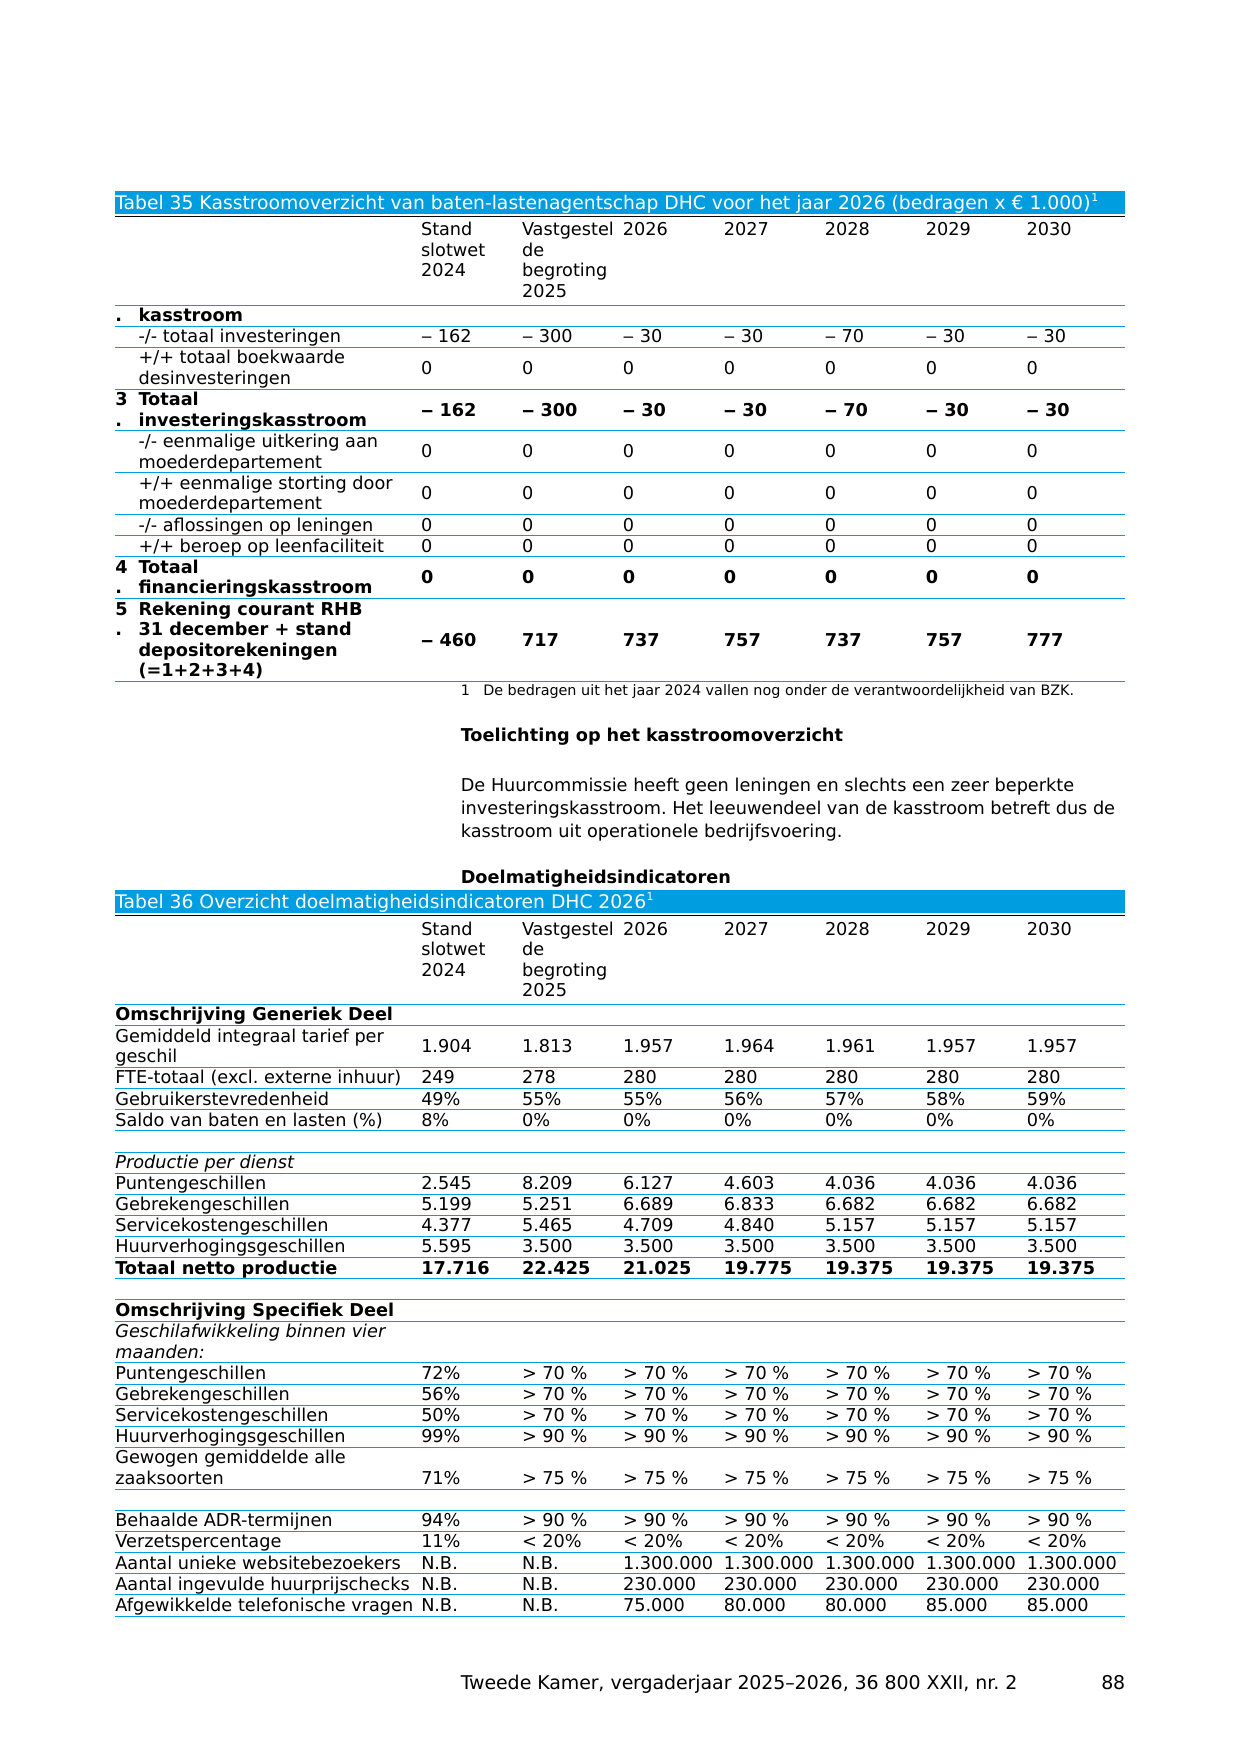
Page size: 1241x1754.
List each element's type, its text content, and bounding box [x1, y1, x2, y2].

table_cell 0 [1024, 473, 1125, 514]
table_cell ‒ 300 [519, 390, 620, 430]
table_cell Totaal financieringskasstroom [135, 557, 418, 598]
table_cell 280 [620, 1068, 721, 1088]
table_cell 55% [620, 1089, 721, 1109]
table_cell [519, 1300, 620, 1321]
table_cell 230.000 [1024, 1574, 1125, 1594]
table_cell [418, 1279, 519, 1299]
table_cell 0 [822, 348, 923, 389]
table_cell > 70 % [1024, 1363, 1125, 1383]
table_cell +/+ totaal boekwaarde desinvesteringen [135, 348, 418, 389]
table_cell Totaal netto productie [115, 1258, 418, 1278]
table_cell 56% [418, 1385, 519, 1404]
table_cell > 90 % [1024, 1427, 1125, 1447]
table_cell > 70 % [620, 1406, 721, 1426]
table_cell 0 [519, 431, 620, 472]
table_cell [923, 1279, 1024, 1299]
table_cell [721, 1279, 822, 1299]
table_cell 49% [418, 1089, 519, 1109]
table_cell 58% [923, 1089, 1024, 1109]
table_cell 4.036 [822, 1174, 923, 1194]
table_cell 1.957 [923, 1026, 1024, 1067]
table_cell 230.000 [620, 1574, 721, 1594]
text Doelmatigheidsindicatoren [461, 865, 1125, 888]
table_cell 3.500 [822, 1237, 923, 1257]
table_cell 5.157 [822, 1216, 923, 1236]
table_cell 2030 [1024, 217, 1125, 304]
table_cell [115, 327, 135, 347]
table_cell 0 [418, 515, 519, 535]
table_cell 6.833 [721, 1195, 822, 1215]
table_cell Servicekostengeschillen [115, 1406, 418, 1426]
table_cell 55% [519, 1089, 620, 1109]
table_cell 0 [519, 557, 620, 598]
table_cell 0 [418, 431, 519, 472]
table_cell [822, 1005, 923, 1025]
table_cell [721, 1153, 822, 1172]
table_cell -/- totaal investeringen [135, 327, 418, 347]
table_cell < 20% [923, 1532, 1024, 1552]
table_cell 19.775 [721, 1258, 822, 1278]
table_cell 4.840 [721, 1216, 822, 1236]
table_cell 230.000 [923, 1574, 1024, 1594]
table_cell 80.000 [822, 1595, 923, 1616]
text Toelichting op het kasstroomoverzicht [461, 723, 1125, 746]
table_cell < 20% [822, 1532, 923, 1552]
table_cell 249 [418, 1068, 519, 1088]
table_cell Vastgestelde begroting 2025 [519, 916, 620, 1004]
table_cell [418, 1322, 519, 1362]
table_cell 1.957 [1024, 1026, 1125, 1067]
table_cell 5.595 [418, 1237, 519, 1257]
table_cell 50% [418, 1406, 519, 1426]
table_cell > 70 % [923, 1385, 1024, 1404]
table_cell ‒ 30 [923, 327, 1023, 347]
table_cell 0 [721, 557, 822, 598]
table_cell [822, 1131, 923, 1151]
table_cell 6.682 [822, 1195, 923, 1215]
table_cell 0 [923, 557, 1023, 598]
table_cell [1024, 1490, 1125, 1510]
table_cell > 75 % [519, 1448, 620, 1489]
table_cell 75.000 [620, 1595, 721, 1616]
table_cell 94% [418, 1511, 519, 1531]
table_cell 0 [923, 348, 1023, 389]
table_cell [620, 1005, 721, 1025]
table_cell Gebruikerstevredenheid [115, 1089, 418, 1109]
table_cell < 20% [1024, 1532, 1125, 1552]
table_cell > 70 % [1024, 1385, 1125, 1404]
table_cell 0 [923, 473, 1023, 514]
table_cell [115, 515, 135, 535]
table_cell [519, 1279, 620, 1299]
table_cell Huurverhogingsgeschillen [115, 1427, 418, 1447]
table_cell > 90 % [923, 1427, 1024, 1447]
table_cell Servicekostengeschillen [115, 1216, 418, 1236]
table_cell [418, 1153, 519, 1172]
table_cell ‒ 162 [418, 390, 519, 430]
table_cell [115, 1131, 418, 1151]
table_cell 0 [1024, 515, 1125, 535]
table_cell 0% [1024, 1110, 1125, 1130]
table_cell > 70 % [721, 1406, 822, 1426]
table_cell Geschilafwikkeling binnen vier maanden: [115, 1322, 418, 1362]
table_cell [721, 306, 822, 326]
table_cell 3.500 [1024, 1237, 1125, 1257]
table_cell 0 [923, 536, 1023, 556]
table_cell [115, 1279, 418, 1299]
table_cell +/+ eenmalige storting door moederdepartement [135, 473, 418, 514]
table_cell ‒ 300 [519, 327, 620, 347]
table_cell > 70 % [519, 1406, 620, 1426]
table_cell 280 [822, 1068, 923, 1088]
table_cell 5.157 [1024, 1216, 1125, 1236]
table_cell Saldo van baten en lasten (%) [115, 1110, 418, 1130]
table_cell 4.036 [923, 1174, 1024, 1194]
table_cell 19.375 [822, 1258, 923, 1278]
table_cell Gemiddeld integraal tarief per geschil [115, 1026, 418, 1067]
table_cell [115, 536, 135, 556]
table_cell 85.000 [1024, 1595, 1125, 1616]
table_cell 0 [721, 515, 822, 535]
table_cell 0 [822, 473, 923, 514]
table_cell 3.500 [923, 1237, 1024, 1257]
table_cell 0 [620, 348, 721, 389]
table_cell 4.603 [721, 1174, 822, 1194]
table_cell 57% [822, 1089, 923, 1109]
table_cell [721, 1005, 822, 1025]
table_cell [1024, 1322, 1125, 1362]
table_cell 5.465 [519, 1216, 620, 1236]
table_cell > 70 % [519, 1385, 620, 1404]
table_cell 2.545 [418, 1174, 519, 1194]
table_cell 1.300.000 [620, 1553, 721, 1573]
table_cell 0 [418, 348, 519, 389]
table_cell -/- eenmalige uitkering aan moederdepartement [135, 431, 418, 472]
table_cell 22.425 [519, 1258, 620, 1278]
table_cell 2030 [1024, 916, 1125, 1004]
table_cell > 70 % [923, 1406, 1024, 1426]
table_cell 2028 [822, 217, 923, 304]
table_cell [620, 1490, 721, 1510]
table_cell 85.000 [923, 1595, 1024, 1616]
table_cell > 70 % [822, 1385, 923, 1404]
table_cell 0 [822, 536, 923, 556]
table_cell [418, 1300, 519, 1321]
table_cell N.B. [418, 1595, 519, 1616]
table_cell 0 [519, 473, 620, 514]
table_cell N.B. [519, 1553, 620, 1573]
table_cell 2026 [620, 217, 721, 304]
table_cell [135, 217, 418, 304]
table_cell ‒ 30 [1024, 390, 1125, 430]
table_cell . [115, 306, 135, 326]
table_cell [115, 217, 135, 304]
table_cell > 70 % [1024, 1406, 1125, 1426]
table_cell Productie per dienst [115, 1153, 418, 1172]
table_cell Vastgestelde begroting 2025 [519, 217, 620, 304]
table_cell 99% [418, 1427, 519, 1447]
table_cell 2029 [923, 916, 1024, 1004]
table_cell 0 [620, 431, 721, 472]
table_cell [923, 1490, 1024, 1510]
list De bedragen uit het jaar 2024 vallen nog onder de verantwoordelijkheid van BZK. [461, 682, 1125, 698]
table_cell > 90 % [519, 1511, 620, 1531]
table_cell 5.199 [418, 1195, 519, 1215]
table_cell 0% [721, 1110, 822, 1130]
table_cell 4.377 [418, 1216, 519, 1236]
table_cell > 75 % [1024, 1448, 1125, 1489]
table_cell 5. [115, 599, 135, 681]
table_cell [418, 1490, 519, 1510]
table_cell 0 [519, 348, 620, 389]
table_cell [1024, 1131, 1125, 1151]
table_cell [620, 1300, 721, 1321]
table_cell [822, 1300, 923, 1321]
table_cell [923, 1131, 1024, 1151]
table_cell ‒ 30 [721, 390, 822, 430]
table_cell [620, 1322, 721, 1362]
table_cell 56% [721, 1089, 822, 1109]
table_cell Omschrijving Generiek Deel [115, 1005, 418, 1025]
table_cell 0 [620, 557, 721, 598]
table_cell 757 [721, 599, 822, 681]
table_cell 8% [418, 1110, 519, 1130]
table_cell 6.682 [923, 1195, 1024, 1215]
table_cell 59% [1024, 1089, 1125, 1109]
table_cell 0% [519, 1110, 620, 1130]
table_cell > 90 % [923, 1511, 1024, 1531]
table_cell [923, 306, 1023, 326]
table_cell [418, 1005, 519, 1025]
table_cell < 20% [519, 1532, 620, 1552]
table_cell < 20% [721, 1532, 822, 1552]
table_cell -/- aflossingen op leningen [135, 515, 418, 535]
table_cell [721, 1300, 822, 1321]
table_cell [1024, 306, 1125, 326]
table_cell 737 [822, 599, 923, 681]
table_cell 1.957 [620, 1026, 721, 1067]
table_cell 0 [620, 536, 721, 556]
table_cell 6.682 [1024, 1195, 1125, 1215]
table_cell [721, 1490, 822, 1510]
table_cell [822, 1279, 923, 1299]
table_cell 280 [1024, 1068, 1125, 1088]
table_cell > 70 % [822, 1406, 923, 1426]
table_cell 0 [822, 557, 923, 598]
table_cell > 75 % [923, 1448, 1024, 1489]
table_cell ‒ 70 [822, 327, 923, 347]
table_cell > 90 % [519, 1427, 620, 1447]
table_cell [115, 1490, 418, 1510]
table_cell [115, 916, 418, 1004]
table_cell 0 [418, 557, 519, 598]
table_cell Aantal unieke websitebezoekers [115, 1553, 418, 1573]
table_cell 4.709 [620, 1216, 721, 1236]
table_cell 757 [923, 599, 1023, 681]
table_cell 0 [519, 515, 620, 535]
table_cell N.B. [418, 1553, 519, 1573]
table_cell Totaal investeringskasstroom [135, 390, 418, 430]
table_cell 280 [923, 1068, 1024, 1088]
table_cell 72% [418, 1363, 519, 1383]
table_cell 2028 [822, 916, 923, 1004]
table_cell ‒ 30 [620, 327, 721, 347]
table_cell N.B. [418, 1574, 519, 1594]
table_cell [519, 1322, 620, 1362]
table_cell [418, 306, 519, 326]
table_cell [1024, 1279, 1125, 1299]
table_cell [620, 1279, 721, 1299]
table_cell 71% [418, 1448, 519, 1489]
table_cell 1.300.000 [721, 1553, 822, 1573]
table_cell N.B. [519, 1574, 620, 1594]
table_cell 3. [115, 390, 135, 430]
table_cell Puntengeschillen [115, 1363, 418, 1383]
table_cell > 70 % [822, 1363, 923, 1383]
table_cell 6.127 [620, 1174, 721, 1194]
table_cell > 70 % [519, 1363, 620, 1383]
table_cell 19.375 [923, 1258, 1024, 1278]
table_cell ‒ 30 [620, 390, 721, 430]
table_cell > 90 % [822, 1511, 923, 1531]
table_cell 1.813 [519, 1026, 620, 1067]
table_cell 1.964 [721, 1026, 822, 1067]
table_cell 3.500 [620, 1237, 721, 1257]
table_cell [519, 1131, 620, 1151]
table_cell [923, 1005, 1024, 1025]
table_cell 3.500 [519, 1237, 620, 1257]
table_cell [519, 1490, 620, 1510]
table_cell 2027 [721, 217, 822, 304]
table_cell > 75 % [822, 1448, 923, 1489]
table_cell 0 [721, 431, 822, 472]
table_cell N.B. [519, 1595, 620, 1616]
table_cell [923, 1153, 1024, 1172]
table_cell ‒ 30 [721, 327, 822, 347]
table_cell 0 [721, 536, 822, 556]
table_cell Stand slotwet 2024 [418, 916, 519, 1004]
table_cell 80.000 [721, 1595, 822, 1616]
table_cell 777 [1024, 599, 1125, 681]
table_cell 0% [923, 1110, 1024, 1130]
table_cell 6.689 [620, 1195, 721, 1215]
table_cell 230.000 [721, 1574, 822, 1594]
table_cell 717 [519, 599, 620, 681]
table_cell > 70 % [620, 1385, 721, 1404]
table_cell [620, 306, 721, 326]
table_cell +/+ beroep op leenfaciliteit [135, 536, 418, 556]
table_cell > 90 % [721, 1511, 822, 1531]
table_cell [115, 473, 135, 514]
table_cell 0 [721, 473, 822, 514]
table_cell ‒ 162 [418, 327, 519, 347]
table_cell > 70 % [721, 1363, 822, 1383]
table_cell [115, 348, 135, 389]
table_cell Behaalde ADR-termijnen [115, 1511, 418, 1531]
table_cell 0 [721, 348, 822, 389]
table_cell > 90 % [721, 1427, 822, 1447]
table_cell 1.961 [822, 1026, 923, 1067]
table_cell > 90 % [620, 1511, 721, 1531]
table_cell [519, 1153, 620, 1172]
table_cell < 20% [620, 1532, 721, 1552]
table_cell [1024, 1300, 1125, 1321]
table_cell Aantal ingevulde huurprijschecks [115, 1574, 418, 1594]
table_cell 4.036 [1024, 1174, 1125, 1194]
table_cell ‒ 30 [1024, 327, 1125, 347]
table_cell 3.500 [721, 1237, 822, 1257]
table_cell Gebrekengeschillen [115, 1195, 418, 1215]
table_cell Verzetspercentage [115, 1532, 418, 1552]
table_cell Gebrekengeschillen [115, 1385, 418, 1404]
text De Huurcommissie heeft geen leningen en slechts een zeer beperkte investeringskasstroom. Het leeuwendeel van de kasstroom betreft dus de kasstroom uit operationele bedrijfsvoering. [461, 773, 1125, 842]
table_cell 5.157 [923, 1216, 1024, 1236]
table_cell > 75 % [620, 1448, 721, 1489]
table_cell 2027 [721, 916, 822, 1004]
table_cell 5.251 [519, 1195, 620, 1215]
table_cell 0 [418, 536, 519, 556]
table_cell 0 [822, 431, 923, 472]
table_cell Afgewikkelde telefonische vragen [115, 1595, 418, 1616]
table_cell [822, 1490, 923, 1510]
table_cell 8.209 [519, 1174, 620, 1194]
table_cell 4. [115, 557, 135, 598]
table_cell 0 [620, 515, 721, 535]
table_cell [1024, 1153, 1125, 1172]
table_cell [115, 431, 135, 472]
table_cell [822, 1322, 923, 1362]
table_cell 1.300.000 [822, 1553, 923, 1573]
table_cell [822, 1153, 923, 1172]
table_cell [923, 1322, 1024, 1362]
table_cell [822, 306, 923, 326]
table_cell > 70 % [721, 1385, 822, 1404]
table_cell ‒ 70 [822, 390, 923, 430]
table_cell 2029 [923, 217, 1023, 304]
table_cell Omschrijving Specifiek Deel [115, 1300, 418, 1321]
table_cell > 90 % [620, 1427, 721, 1447]
table_cell 0 [1024, 348, 1125, 389]
table_cell 0 [923, 515, 1023, 535]
table_cell 11% [418, 1532, 519, 1552]
table_cell [1024, 1005, 1125, 1025]
table_cell 737 [620, 599, 721, 681]
table_cell [721, 1131, 822, 1151]
table_cell 0 [822, 515, 923, 535]
table_cell Rekening courant RHB 31 december + stand depositorekeningen (=1+2+3+4) [135, 599, 418, 681]
table_cell [620, 1131, 721, 1151]
table_cell 0% [822, 1110, 923, 1130]
table_cell 17.716 [418, 1258, 519, 1278]
table_cell 0 [519, 536, 620, 556]
table_cell [418, 1131, 519, 1151]
table_cell 0 [620, 473, 721, 514]
table_cell 2026 [620, 916, 721, 1004]
table_cell > 70 % [620, 1363, 721, 1383]
table_cell 19.375 [1024, 1258, 1125, 1278]
table_cell 0 [1024, 536, 1125, 556]
table_cell > 75 % [721, 1448, 822, 1489]
table_cell 278 [519, 1068, 620, 1088]
table_cell FTE-totaal (excl. externe inhuur) [115, 1068, 418, 1088]
table_cell 1.300.000 [923, 1553, 1024, 1573]
table_cell Puntengeschillen [115, 1174, 418, 1194]
table_cell [519, 306, 620, 326]
table_cell [519, 1005, 620, 1025]
table_cell > 90 % [1024, 1511, 1125, 1531]
table_cell Gewogen gemiddelde alle zaaksoorten [115, 1448, 418, 1489]
table_cell 1.904 [418, 1026, 519, 1067]
table_cell > 70 % [923, 1363, 1024, 1383]
table_cell [620, 1153, 721, 1172]
table_cell [923, 1300, 1024, 1321]
table_cell 0 [1024, 431, 1125, 472]
table_cell Huurverhogingsgeschillen [115, 1237, 418, 1257]
table_cell [721, 1322, 822, 1362]
table_cell 0 [923, 431, 1023, 472]
table_cell ‒ 30 [923, 390, 1023, 430]
table_cell 0 [418, 473, 519, 514]
table_cell Stand slotwet 2024 [418, 217, 519, 304]
table_cell 1.300.000 [1024, 1553, 1125, 1573]
table_cell 230.000 [822, 1574, 923, 1594]
table_cell ‒ 460 [418, 599, 519, 681]
table_cell > 90 % [822, 1427, 923, 1447]
table_cell 0 [1024, 557, 1125, 598]
table_cell kasstroom [135, 306, 418, 326]
table_cell 21.025 [620, 1258, 721, 1278]
table_cell 0% [620, 1110, 721, 1130]
table_cell 280 [721, 1068, 822, 1088]
